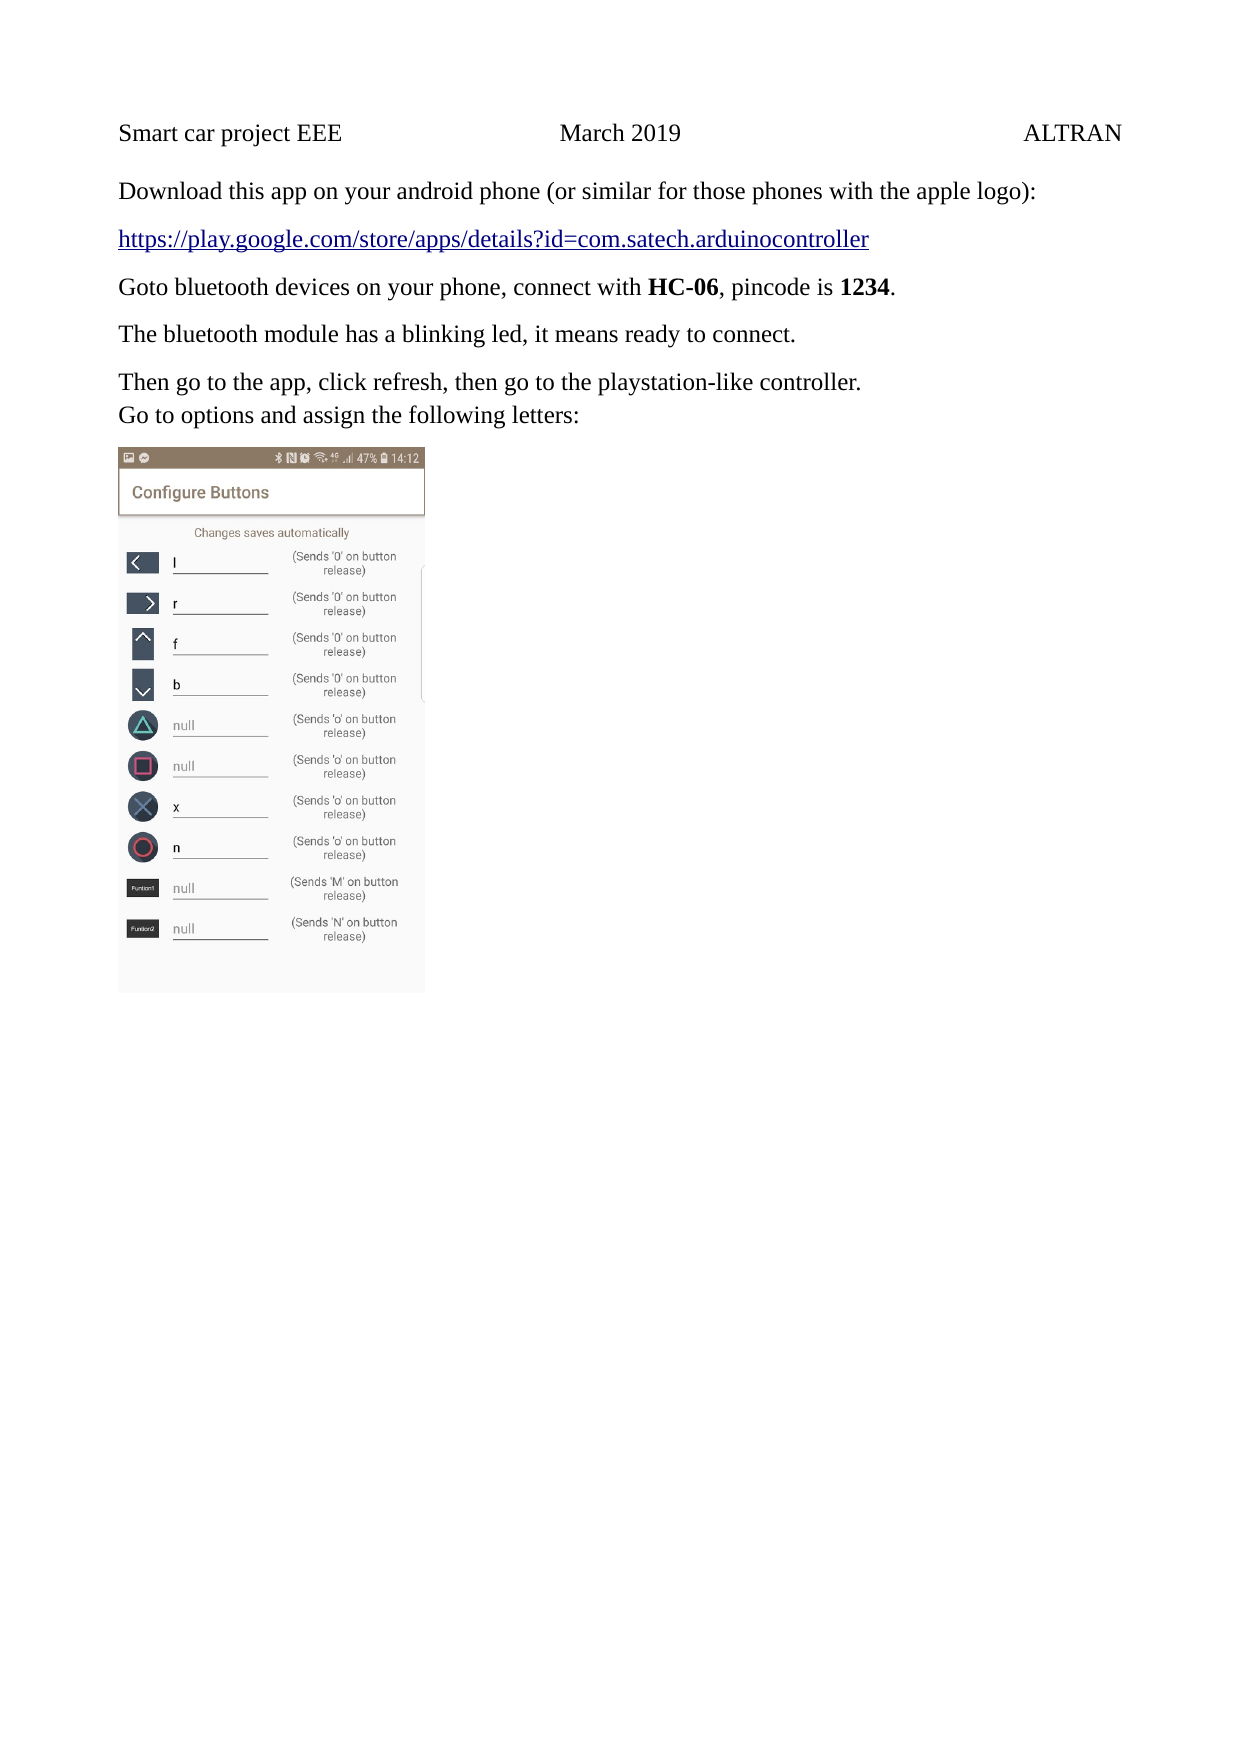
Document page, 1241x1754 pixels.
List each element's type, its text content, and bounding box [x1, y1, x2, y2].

subtitle https://play.google.com/store/apps/details?id=com.satech.arduinocontroller [118, 224, 1122, 253]
subtitle Goto bluetooth devices on your phone, connect with HC-06, pincode is 1234. [118, 272, 1122, 300]
text Download this app on your android phone (or similar for those phones with the apple logo): [118, 176, 1122, 205]
subtitle Then go to the app, click refresh, then go to the playstation-like controller. Go to options and assign the following letters: [118, 367, 1122, 428]
subtitle The bluetooth module has a blinking led, it means ready to connect. [118, 319, 1122, 348]
picture [118, 447, 425, 993]
